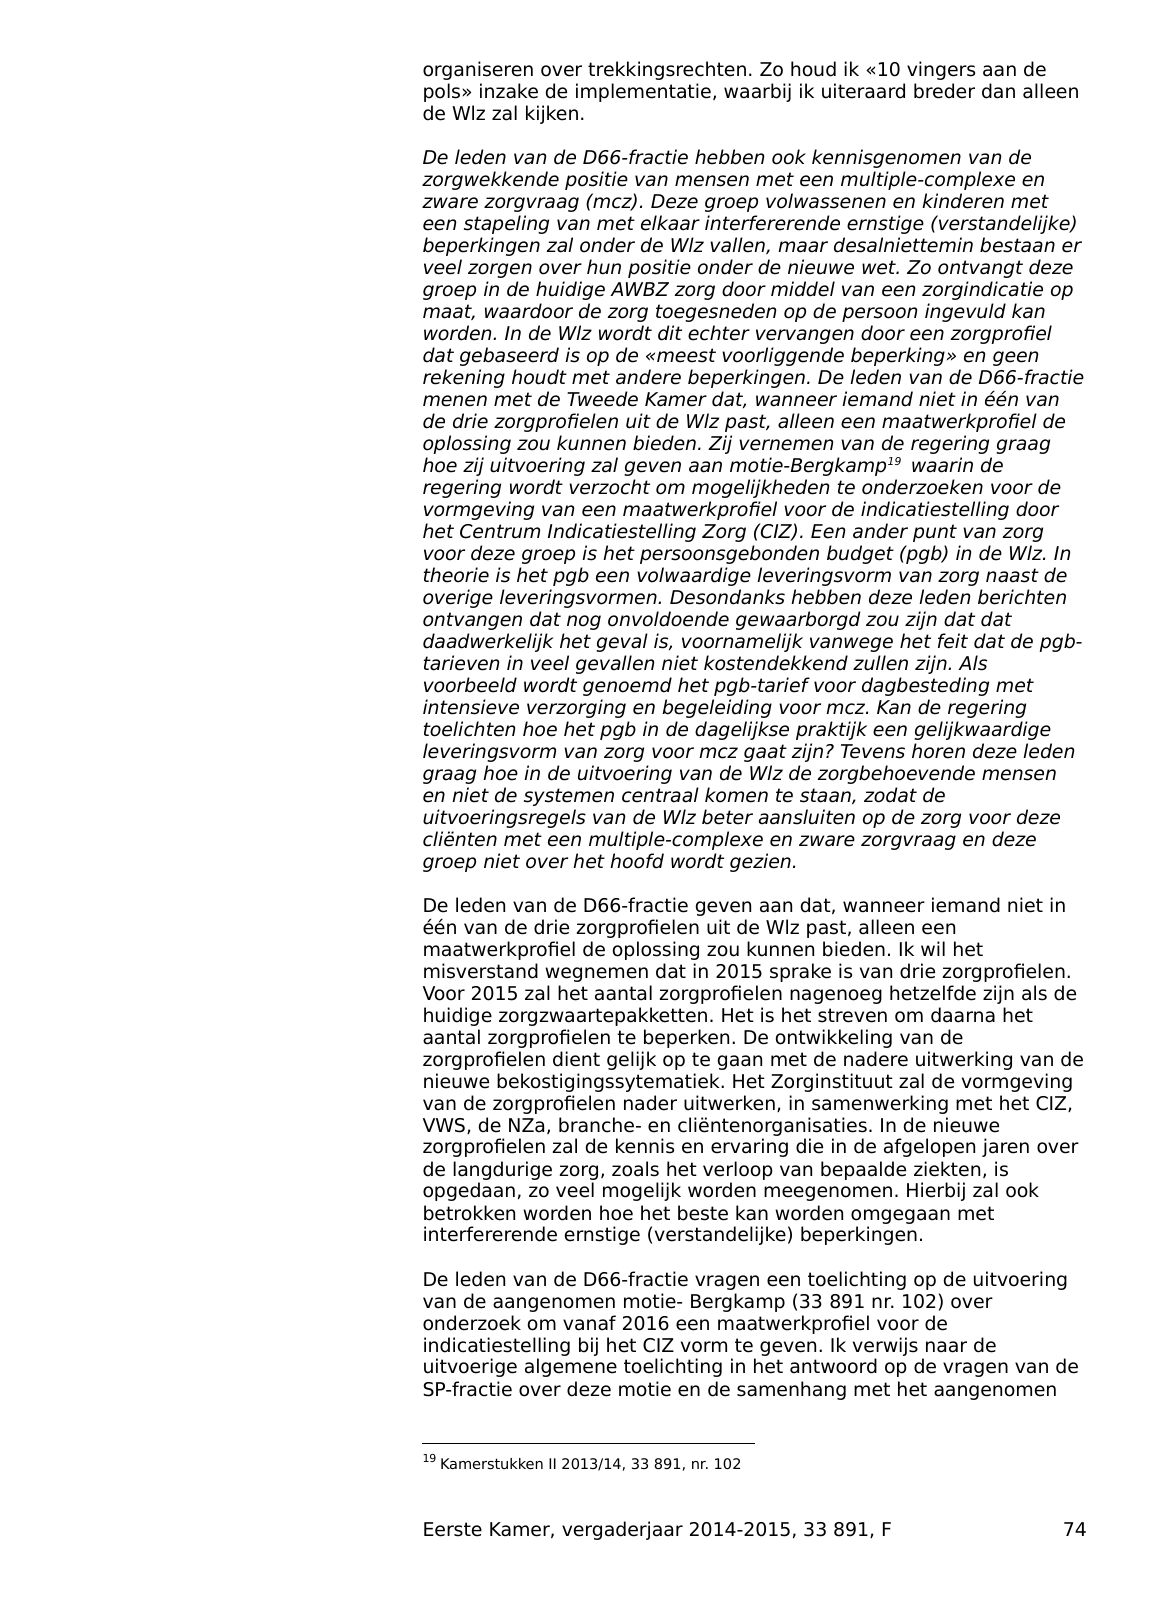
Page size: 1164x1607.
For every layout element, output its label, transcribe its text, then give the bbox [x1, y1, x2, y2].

text De leden van de D66-fractie geven aan dat, wanneer iemand niet in één van de drie zorgprofielen uit de Wlz past, alleen een maatwerkprofiel de oplossing zou kunnen bieden. Ik wil het misverstand wegnemen dat in 2015 sprake is van drie zorgprofielen. Voor 2015 zal het aantal zorgprofielen nagenoeg hetzelfde zijn als de huidige zorgzwaartepakketten. Het is het streven om daarna het aantal zorgprofielen te beperken. De ontwikkeling van de zorgprofielen dient gelijk op te gaan met de nadere uitwerking van de nieuwe bekostigingssytematiek. Het Zorginstituut zal de vormgeving van de zorgprofielen nader uitwerken, in samenwerking met het CIZ, VWS, de NZa, branche- en cliëntenorganisaties. In de nieuwe zorgprofielen zal de kennis en ervaring die in de afgelopen jaren over de langdurige zorg, zoals het verloop van bepaalde ziekten, is opgedaan, zo veel mogelijk worden meegenomen. Hierbij zal ook betrokken worden hoe het beste kan worden omgegaan met interfererende ernstige (verstandelijke) beperkingen. [422, 895, 1087, 1246]
text Kamerstukken II 2013/14, 33 891, nr. 102 [422, 1452, 1087, 1474]
text De leden van de D66-fractie vragen een toelichting op de uitvoering van de aangenomen motie- Bergkamp (33 891 nr. 102) over onderzoek om vanaf 2016 een maatwerkprofiel voor de indicatiestelling bij het CIZ vorm te geven. Ik verwijs naar de uitvoerige algemene toelichting in het antwoord op de vragen van de SP-fractie over deze motie en de samenhang met het aangenomen [422, 1268, 1087, 1400]
text organiseren over trekkingsrechten. Zo houd ik «10 vingers aan de pols» inzake de implementatie, waarbij ik uiteraard breder dan alleen de Wlz zal kijken. [422, 59, 1087, 125]
text De leden van de D66-fractie hebben ook kennisgenomen van de zorgwekkende positie van mensen met een multiple-complexe en zware zorgvraag (mcz). Deze groep volwassenen en kinderen met een stapeling van met elkaar interfererende ernstige (verstandelijke) beperkingen zal onder de Wlz vallen, maar desalniettemin bestaan er veel zorgen over hun positie onder de nieuwe wet. Zo ontvangt deze groep in de huidige AWBZ zorg door middel van een zorgindicatie op maat, waardoor de zorg toegesneden op de persoon ingevuld kan worden. In de Wlz wordt dit echter vervangen door een zorgprofiel dat gebaseerd is op de «meest voorliggende beperking» en geen rekening houdt met andere beperkingen. De leden van de D66-fractie menen met de Tweede Kamer dat, wanneer iemand niet in één van de drie zorgprofielen uit de Wlz past, alleen een maatwerkprofiel de oplossing zou kunnen bieden. Zij vernemen van de regering graag hoe zij uitvoering zal geven aan motie-Bergkamp waarin de regering wordt verzocht om mogelijkheden te onderzoeken voor de vormgeving van een maatwerkprofiel voor de indicatiestelling door het Centrum Indicatiestelling Zorg (CIZ). Een ander punt van zorg voor deze groep is het persoonsgebonden budget (pgb) in de Wlz. In theorie is het pgb een volwaardige leveringsvorm van zorg naast de overige leveringsvormen. Desondanks hebben deze leden berichten ontvangen dat nog onvoldoende gewaarborgd zou zijn dat dat daadwerkelijk het geval is, voornamelijk vanwege het feit dat de pgb-tarieven in veel gevallen niet kostendekkend zullen zijn. Als voorbeeld wordt genoemd het pgb-tarief voor dagbesteding met intensieve verzorging en begeleiding voor mcz. Kan de regering toelichten hoe het pgb in de dagelijkse praktijk een gelijkwaardige leveringsvorm van zorg voor mcz gaat zijn? Tevens horen deze leden graag hoe in de uitvoering van de Wlz de zorgbehoevende mensen en niet de systemen centraal komen te staan, zodat de uitvoeringsregels van de Wlz beter aansluiten op de zorg voor deze cliënten met een multiple-complexe en zware zorgvraag en deze groep niet over het hoofd wordt gezien. [422, 147, 1087, 872]
